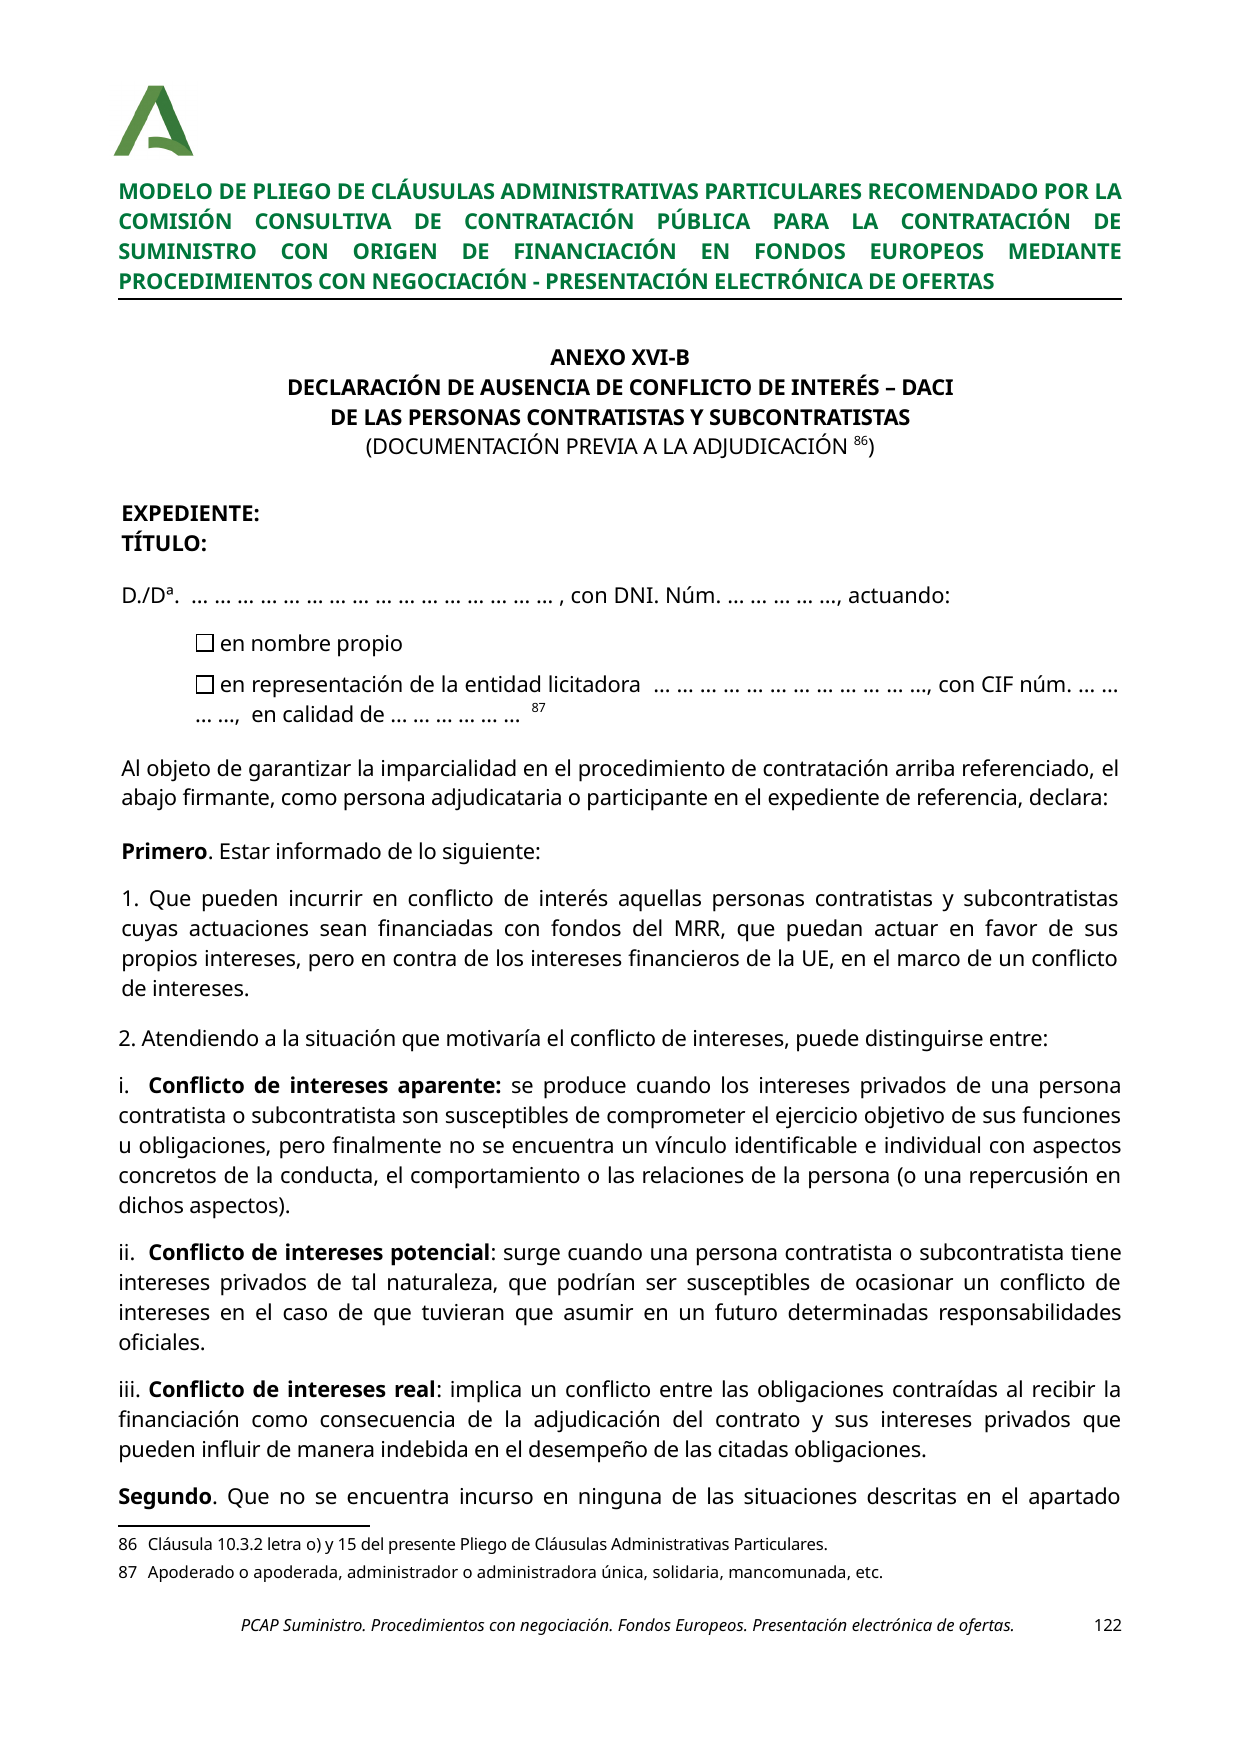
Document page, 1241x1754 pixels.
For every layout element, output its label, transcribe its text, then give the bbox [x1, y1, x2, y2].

picture [109, 81, 198, 160]
text EXPEDIENTE: [118, 495, 1122, 528]
text 2. Atendiendo a la situación que motivaría el conflicto de intereses, puede distinguirse entre: [118, 1023, 1122, 1053]
list Conflicto de intereses potencial: surge cuando una persona contratista o subcontratista tiene intereses privados de tal naturaleza, que podrían ser susceptibles de ocasionar un conflicto de intereses en el caso de que tuvieran que asumir en un futuro determinadas responsabilidades oficiales. [118, 1237, 1122, 1356]
text MODELO DE PLIEGO DE CLÁUSULAS ADMINISTRATIVAS PARTICULARES RECOMENDADO POR LA COMISIÓN CONSULTIVA DE CONTRATACIÓN PÚBLICA PARA LA CONTRATACIÓN DE SUMINISTRO CON ORIGEN DE FINANCIACIÓN EN FONDOS EUROPEOS MEDIANTE PROCEDIMIENTOS CON NEGOCIACIÓN - PRESENTACIÓN ELECTRÓNICA DE OFERTAS [118, 176, 1122, 298]
text Cláusula 10.3.2 letra o) y 15 del presente Pliego de Cláusulas Administrativas Particulares. [118, 1532, 1122, 1555]
text Segundo. Que no se encuentra incurso en ninguna de las situaciones descritas en el apartado [118, 1481, 1122, 1511]
text DE LAS PERSONAS CONTRATISTAS Y SUBCONTRATISTAS [118, 402, 1122, 431]
text TÍTULO: [118, 528, 1122, 558]
text en nombre propio [192, 625, 1122, 661]
text DECLARACIÓN DE AUSENCIA DE CONFLICTO DE INTERÉS – DACI [118, 372, 1122, 402]
text ANEXO XVI-B [118, 342, 1122, 372]
text en representación de la entidad licitadora … … … … … … … … … … … …, con CIF núm. … … … …, en calidad de … … … … … … [192, 666, 1122, 732]
text D./Dª. … … … … … … … … … … … … … … … … , con DNI. Núm. … … … … …, actuando: [118, 580, 1122, 613]
text (DOCUMENTACIÓN PREVIA A LA ADJUDICACIÓN ) [118, 431, 1122, 461]
text Primero. Estar informado de lo siguiente: [118, 833, 1122, 865]
text Al objeto de garantizar la imparcialidad en el procedimiento de contratación arriba referenciado, el abajo firmante, como persona adjudicataria o participante en el expediente de referencia, declara: [118, 749, 1122, 815]
text 1. Que pueden incurrir en conflicto de interés aquellas personas contratistas y subcontratistas cuyas actuaciones sean financiadas con fondos del MRR, que puedan actuar en favor de sus propios intereses, pero en contra de los intereses financieros de la UE, en el marco de un conflicto de intereses. [118, 880, 1122, 1005]
list Conflicto de intereses aparente: se produce cuando los intereses privados de una persona contratista o subcontratista son susceptibles de comprometer el ejercicio objetivo de sus funciones u obligaciones, pero finalmente no se encuentra un vínculo identificable e individual con aspectos concretos de la conducta, el comportamiento o las relaciones de la persona (o una repercusión en dichos aspectos). [118, 1070, 1122, 1219]
list Conflicto de intereses real: implica un conflicto entre las obligaciones contraídas al recibir la financiación como consecuencia de la adjudicación del contrato y sus intereses privados que pueden influir de manera indebida en el desempeño de las citadas obligaciones. [118, 1374, 1122, 1463]
text Apoderado o apoderada, administrador o administradora única, solidaria, mancomunada, etc. [118, 1561, 1122, 1584]
